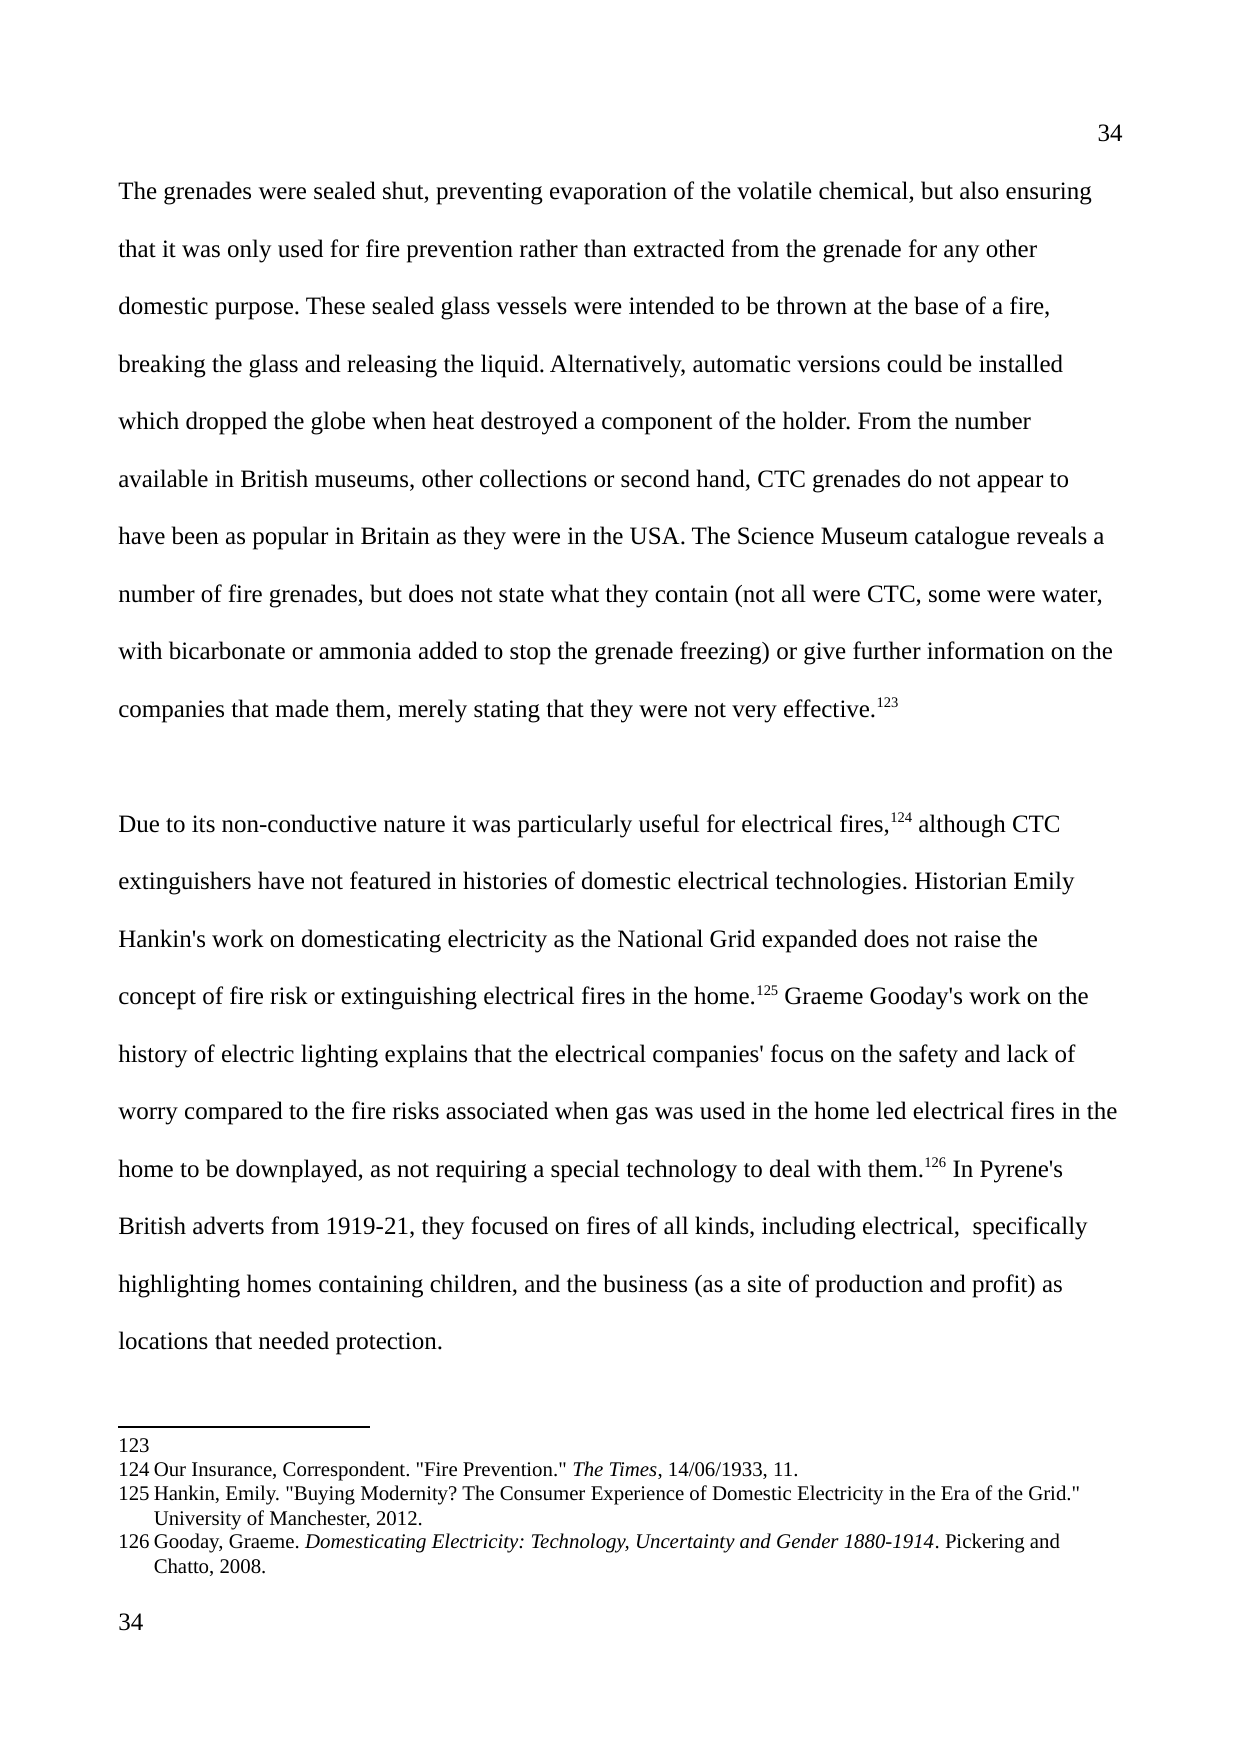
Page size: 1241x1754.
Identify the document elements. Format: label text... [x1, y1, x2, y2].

text Due to its non-conductive nature it was particularly useful for electrical fires, although CTC extinguishers have not featured in histories of domestic electrical technologies. Historian Emily Hankin's work on domesticating electricity as the National Grid expanded does not raise the concept of fire risk or extinguishing electrical fires in the home. Graeme Gooday's work on the history of electric lighting explains that the electrical companies' focus on the safety and lack of worry compared to the fire risks associated when gas was used in the home led electrical fires in the home to be downplayed, as not requiring a special technology to deal with them. In Pyrene's British adverts from 1919-21, they focused on fires of all kinds, including electrical, specifically highlighting homes containing children, and the business (as a site of production and profit) as locations that needed protection. [118, 809, 1122, 1355]
text The grenades were sealed shut, preventing evaporation of the volatile chemical, but also ensuring that it was only used for fire prevention rather than extracted from the grenade for any other domestic purpose. These sealed glass vessels were intended to be thrown at the base of a fire, breaking the glass and releasing the liquid. Alternatively, automatic versions could be installed which dropped the globe when heat destroyed a component of the holder. From the number available in British museums, other collections or second hand, CTC grenades do not appear to have been as popular in Britain as they were in the USA. The Science Museum catalogue reveals a number of fire grenades, but does not state what they contain (not all were CTC, some were water, with bicarbonate or ammonia added to stop the grenade freezing) or give further information on the companies that made them, merely stating that they were not very effective. [118, 176, 1122, 723]
text Our Insurance, Correspondent. "Fire Prevention." The Times, 14/06/1933, 11. [118, 1457, 1122, 1481]
text Gooday, Graeme. Domesticating Electricity: Technology, Uncertainty and Gender 1880-1914. Pickering and Chatto, 2008. [118, 1529, 1122, 1578]
text Hankin, Emily. "Buying Modernity? The Consumer Experience of Domestic Electricity in the Era of the Grid." University of Manchester, 2012. [118, 1481, 1122, 1529]
